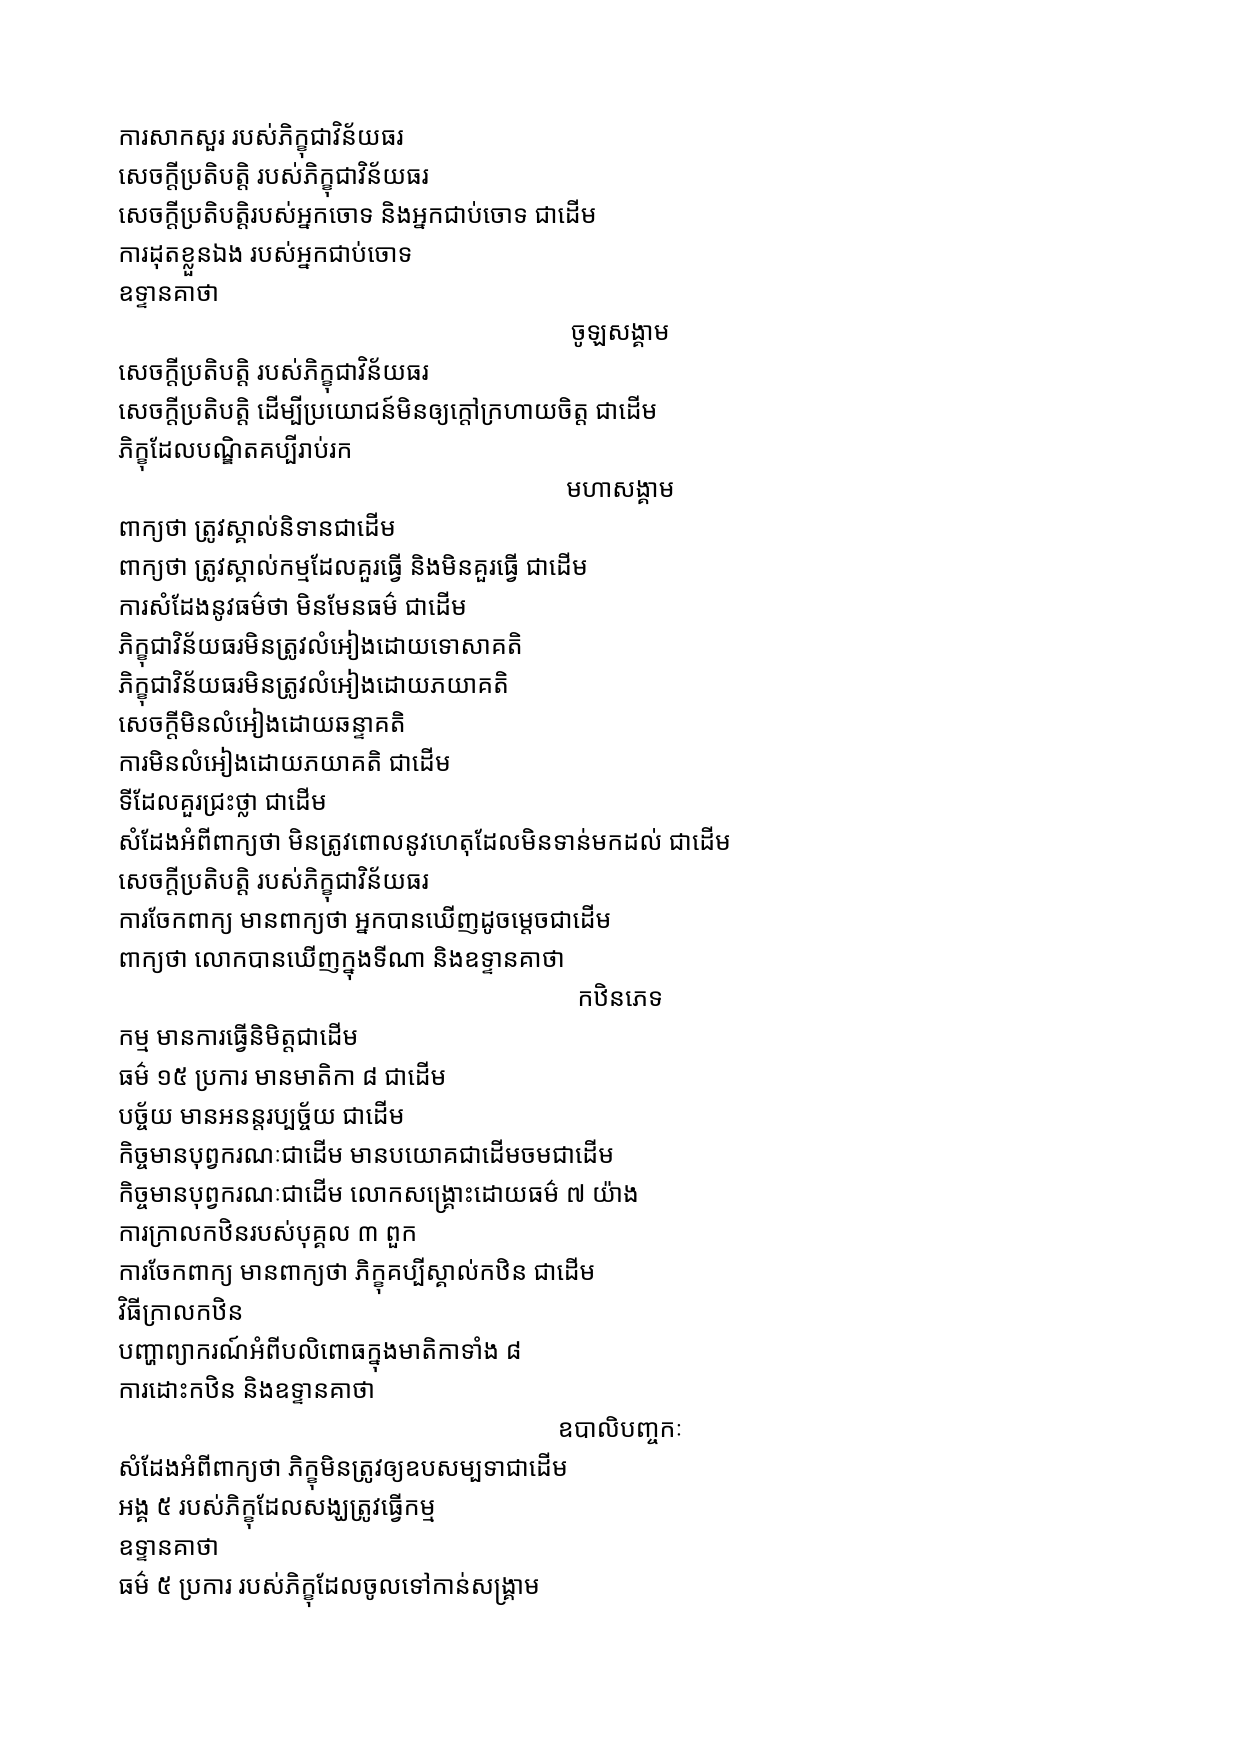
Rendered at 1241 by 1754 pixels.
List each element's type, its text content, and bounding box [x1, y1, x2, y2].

text ការសំដែងនូវធម៌ថា មិនមែនធម៌ ជាដើម [118, 588, 1122, 622]
text សេចក្តីប្រតិបត្តិ របស់ភិក្ខុជាវិន័យធរ [118, 157, 1122, 191]
text ធម៌ ៥ ប្រការ របស់ភិក្ខុដែលចូលទៅកាន់សង្រ្គាម [118, 1567, 1122, 1601]
text ការដោះកឋិន និងឧទ្ទានគាថា [118, 1371, 1122, 1406]
text ភិក្ខុជាវិន័យធរមិនត្រូវលំអៀងដោយភយាគតិ [118, 666, 1122, 701]
text កិច្ចមានបុព្វករណៈជាដើម មានបយោគជាដើមចមជាដើម [118, 1136, 1122, 1171]
text ការចែកពាក្យ មានពាក្យថា ភិក្ខុគប្បីស្គាល់កឋិន ជាដើម [118, 1254, 1122, 1288]
text ឧបាលិបញ្ចកៈ [118, 1411, 1122, 1445]
text សំដែងអំពីពាក្យថា មិនត្រូវពោលនូវហេតុដែលមិនទាន់មកដល់ ជាដើម [118, 823, 1122, 857]
text សេចក្តីប្រតិបត្តិ របស់ភិក្ខុជាវិន័យធរ [118, 353, 1122, 387]
text សំដែងអំពីពាក្យថា ភិក្ខុមិនត្រូវឲ្យឧបសម្បទាជាដើម [118, 1450, 1122, 1484]
text កឋិនភេទ [118, 980, 1122, 1014]
text ធម៌ ១៥ ប្រការ មានមាតិកា ៨ ជាដើម [118, 1058, 1122, 1092]
text ពាក្យថា ត្រូវស្គាល់កម្មដែលគួរធ្វើ និងមិនគួរធ្វើ ជាដើម [118, 549, 1122, 583]
text ឧទ្ទានគាថា [118, 1528, 1122, 1562]
text កម្ម មានការធ្វើនិមិត្តជាដើម [118, 1019, 1122, 1053]
text កិច្ចមានបុព្វករណៈជាដើម លោកសង្រ្គោះដោយធម៌ ៧ យ៉ាង [118, 1176, 1122, 1210]
text សេចក្តីមិនលំអៀងដោយឆន្ទាគតិ [118, 706, 1122, 740]
text ពាក្យថា ត្រូវស្គាល់និទានជាដើម [118, 510, 1122, 544]
text ការដុតខ្លួនឯង របស់អ្នកជាប់ចោទ [118, 236, 1122, 270]
text ការសាកសួរ របស់ភិក្ខុជាវិន័យធរ [118, 118, 1122, 152]
text អង្គ ៥ របស់ភិក្ខុដែលសង្ឃត្រូវធ្វើកម្ម [118, 1489, 1122, 1523]
text មហាសង្គាម [118, 471, 1122, 505]
text សេចក្តីប្រតិបត្តិ របស់ភិក្ខុជាវិន័យធរ [118, 862, 1122, 896]
text ការមិនលំអៀងដោយភយាគតិ ជាដើម [118, 745, 1122, 779]
text ទីដែលគួរជ្រះថ្លា ជាដើម [118, 784, 1122, 818]
text ការចែកពាក្យ មានពាក្យថា អ្នកបានឃើញដូចម្តេចជាដើម [118, 901, 1122, 936]
text ពាក្យថា លោកបានឃើញក្នុងទីណា និងឧទ្ទានគាថា [118, 941, 1122, 975]
text បញ្ហាព្យាករណ៍អំពីបលិពោធក្នុងមាតិកាទាំង ៨ [118, 1332, 1122, 1366]
text បច្ច័យ មានអនន្តរប្បច្ច័យ ជាដើម [118, 1097, 1122, 1131]
text សេចក្តីប្រតិបត្តិ ដើម្បីប្រយោជន៍មិនឲ្យក្តៅក្រហាយចិត្ត ជាដើម [118, 392, 1122, 426]
text ចូឡសង្គាម [118, 314, 1122, 348]
text វិធីក្រាលកឋិន [118, 1293, 1122, 1327]
text ភិក្ខុជាវិន័យធរមិនត្រូវលំអៀងដោយទោសាគតិ [118, 627, 1122, 661]
text ឧទ្ទានគាថា [118, 275, 1122, 309]
text ភិក្ខុដែលបណ្ឌិតគប្បីរាប់រក [118, 431, 1122, 466]
text សេចក្តីប្រតិបត្តិរបស់អ្នកចោទ និងអ្នកជាប់ចោទ ជាដើម [118, 196, 1122, 231]
text ការក្រាលកឋិនរបស់បុគ្គល ៣ ពួក [118, 1215, 1122, 1249]
